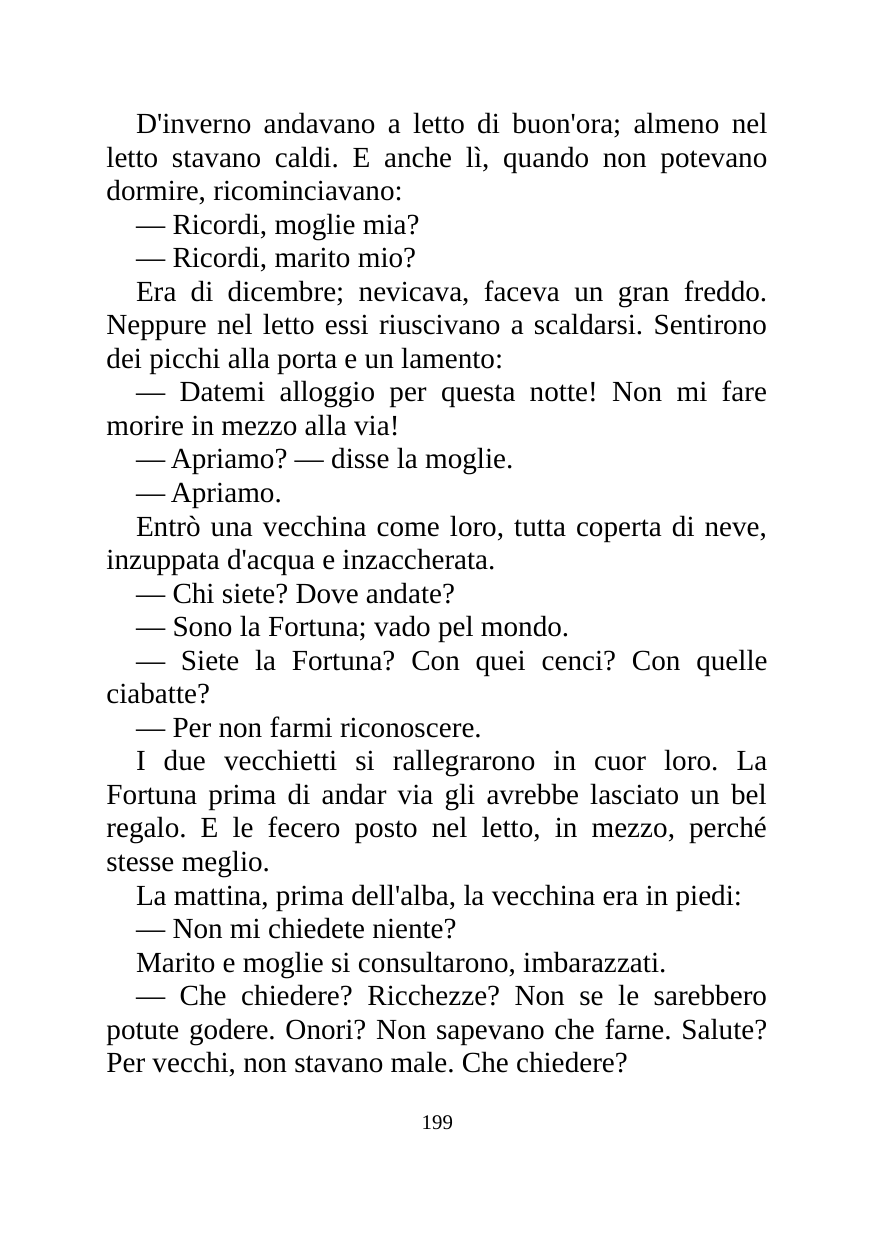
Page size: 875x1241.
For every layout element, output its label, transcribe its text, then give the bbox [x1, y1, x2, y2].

text — Datemi alloggio per questa notte! Non mi fare morire in mezzo alla via! [106, 374, 768, 442]
text D'inverno andavano a letto di buon'ora; almeno nel letto stavano caldi. E anche lì, quando non potevano dormire, ricominciavano: [106, 106, 768, 207]
text I due vecchietti si rallegrarono in cuor loro. La Fortuna prima di andar via gli avrebbe lasciato un bel regalo. E le fecero posto nel letto, in mezzo, perché stesse meglio. [106, 743, 768, 878]
text — Non mi chiedete niente? [106, 911, 768, 945]
text — Chi siete? Dove andate? [106, 576, 768, 609]
text — Sono la Fortuna; vado pel mondo. [106, 609, 768, 643]
text — Apriamo? — disse la moglie. [106, 442, 768, 475]
text Entrò una vecchina come loro, tutta coperta di neve, inzuppata d'acqua e inzaccherata. [106, 509, 768, 576]
text Era di dicembre; nevicava, faceva un gran freddo. Neppure nel letto essi riuscivano a scaldarsi. Sentirono dei picchi alla porta e un lamento: [106, 274, 768, 374]
text — Per non farmi riconoscere. [106, 710, 768, 743]
text — Ricordi, moglie mia? [106, 207, 768, 240]
text La mattina, prima dell'alba, la vecchina era in piedi: [106, 878, 768, 911]
text Marito e moglie si consultarono, imbarazzati. [106, 945, 768, 978]
text — Che chiedere? Ricchezze? Non se le sarebbero potute godere. Onori? Non sapevano che farne. Salute? Per vecchi, non stavano male. Che chiedere? [106, 978, 768, 1079]
text — Ricordi, marito mio? [106, 240, 768, 274]
text — Apriamo. [106, 475, 768, 509]
text — Siete la Fortuna? Con quei cenci? Con quelle ciabatte? [106, 643, 768, 710]
